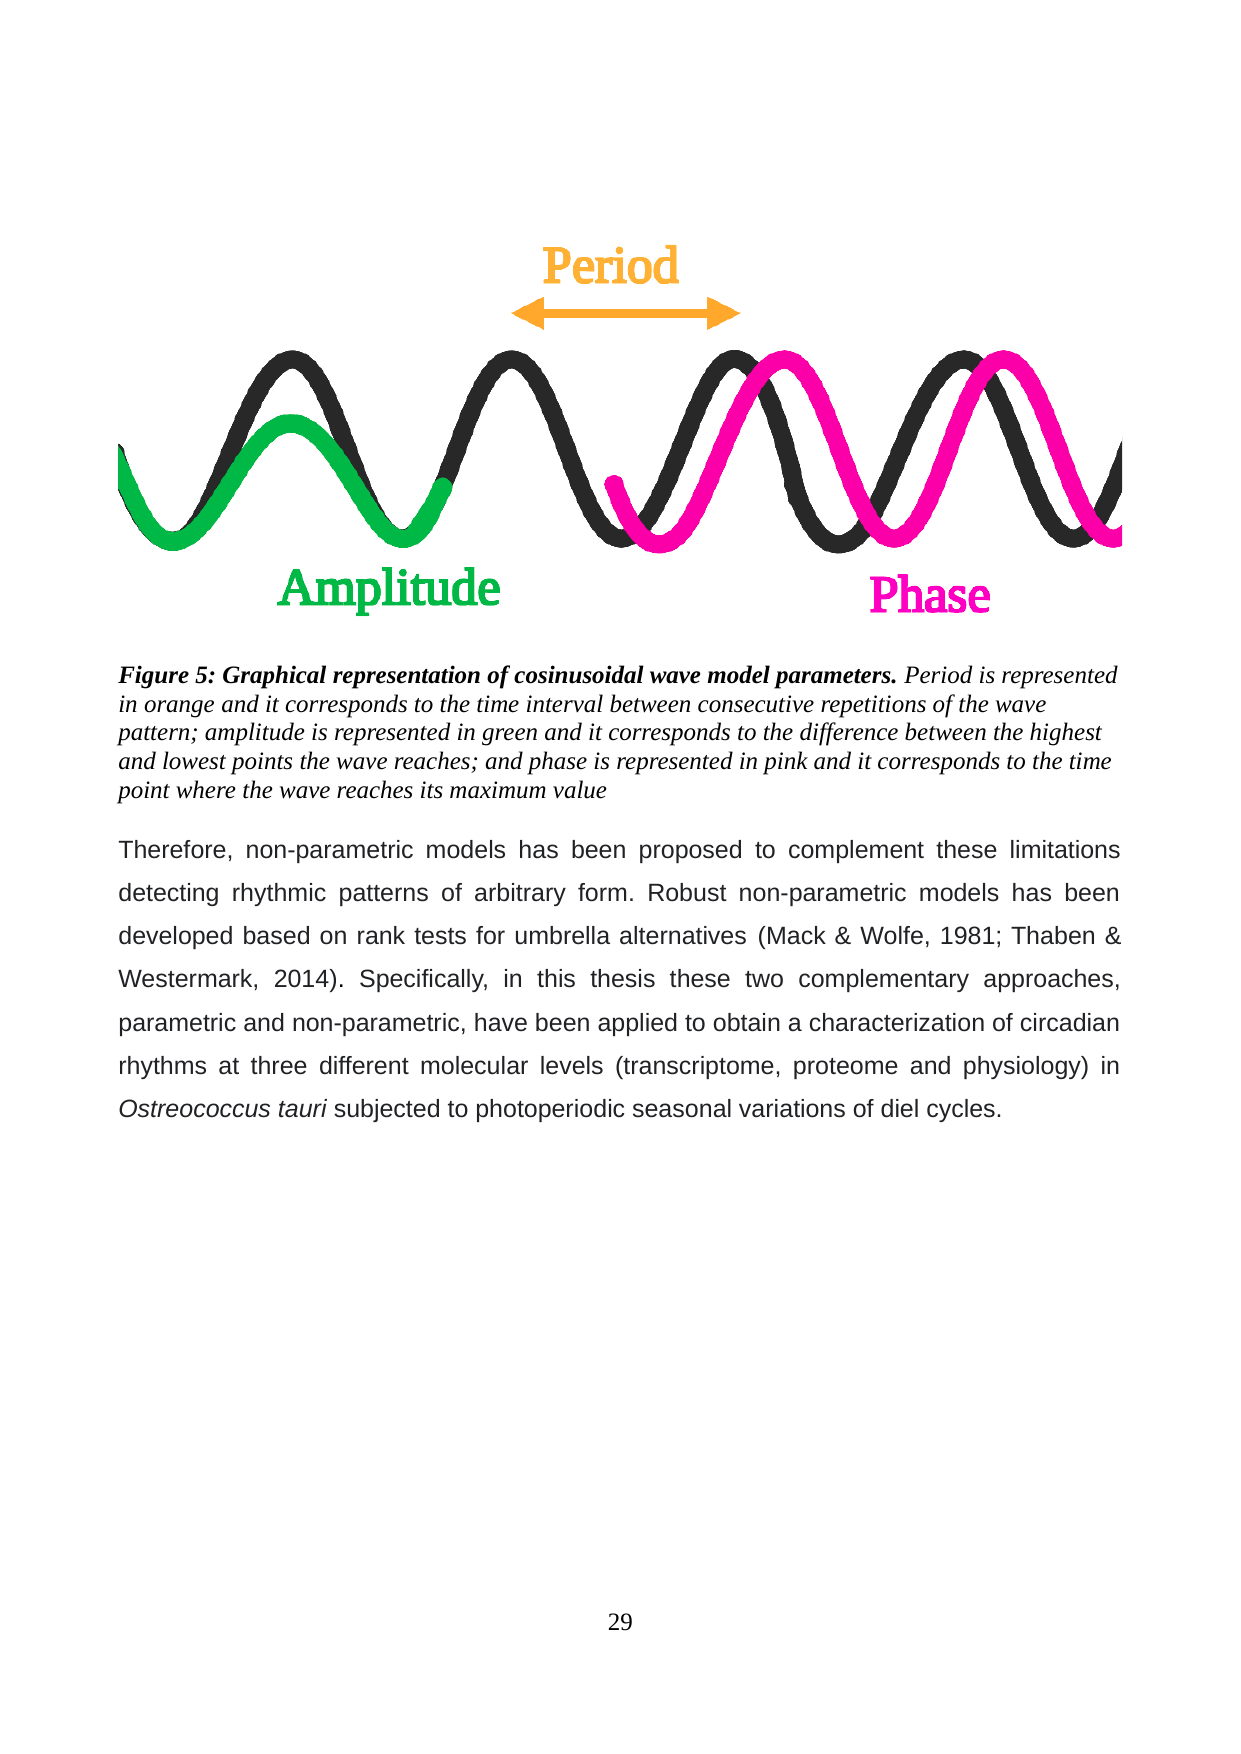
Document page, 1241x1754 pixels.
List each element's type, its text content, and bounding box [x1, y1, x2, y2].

picture [118, 214, 1123, 660]
text Figure 5: Graphical representation of cosinusoidal wave model parameters. Period is represented in orange and it corresponds to the time interval between consecutive repetitions of the wave pattern; amplitude is represented in green and it corresponds to the difference between the highest and lowest points the wave reaches; and phase is represented in pink and it corresponds to the time point where the wave reaches its maximum value [118, 660, 1122, 804]
text [118, 176, 1122, 214]
text Therefore, non-parametric models has been proposed to complement these limitations detecting rhythmic patterns of arbitrary form. Robust non-parametric models has been developed based on rank tests for umbrella alternatives (Mack & Wolfe, 1981; Thaben & Westermark, 2014)⁠. Specifically, in this thesis these two complementary approaches, parametric and non-parametric, have been applied to obtain a characterization of circadian rhythms at three different molecular levels (transcriptome, proteome and physiology) in Ostreococcus tauri subjected to photoperiodic seasonal variations of diel cycles. [118, 804, 1122, 1123]
